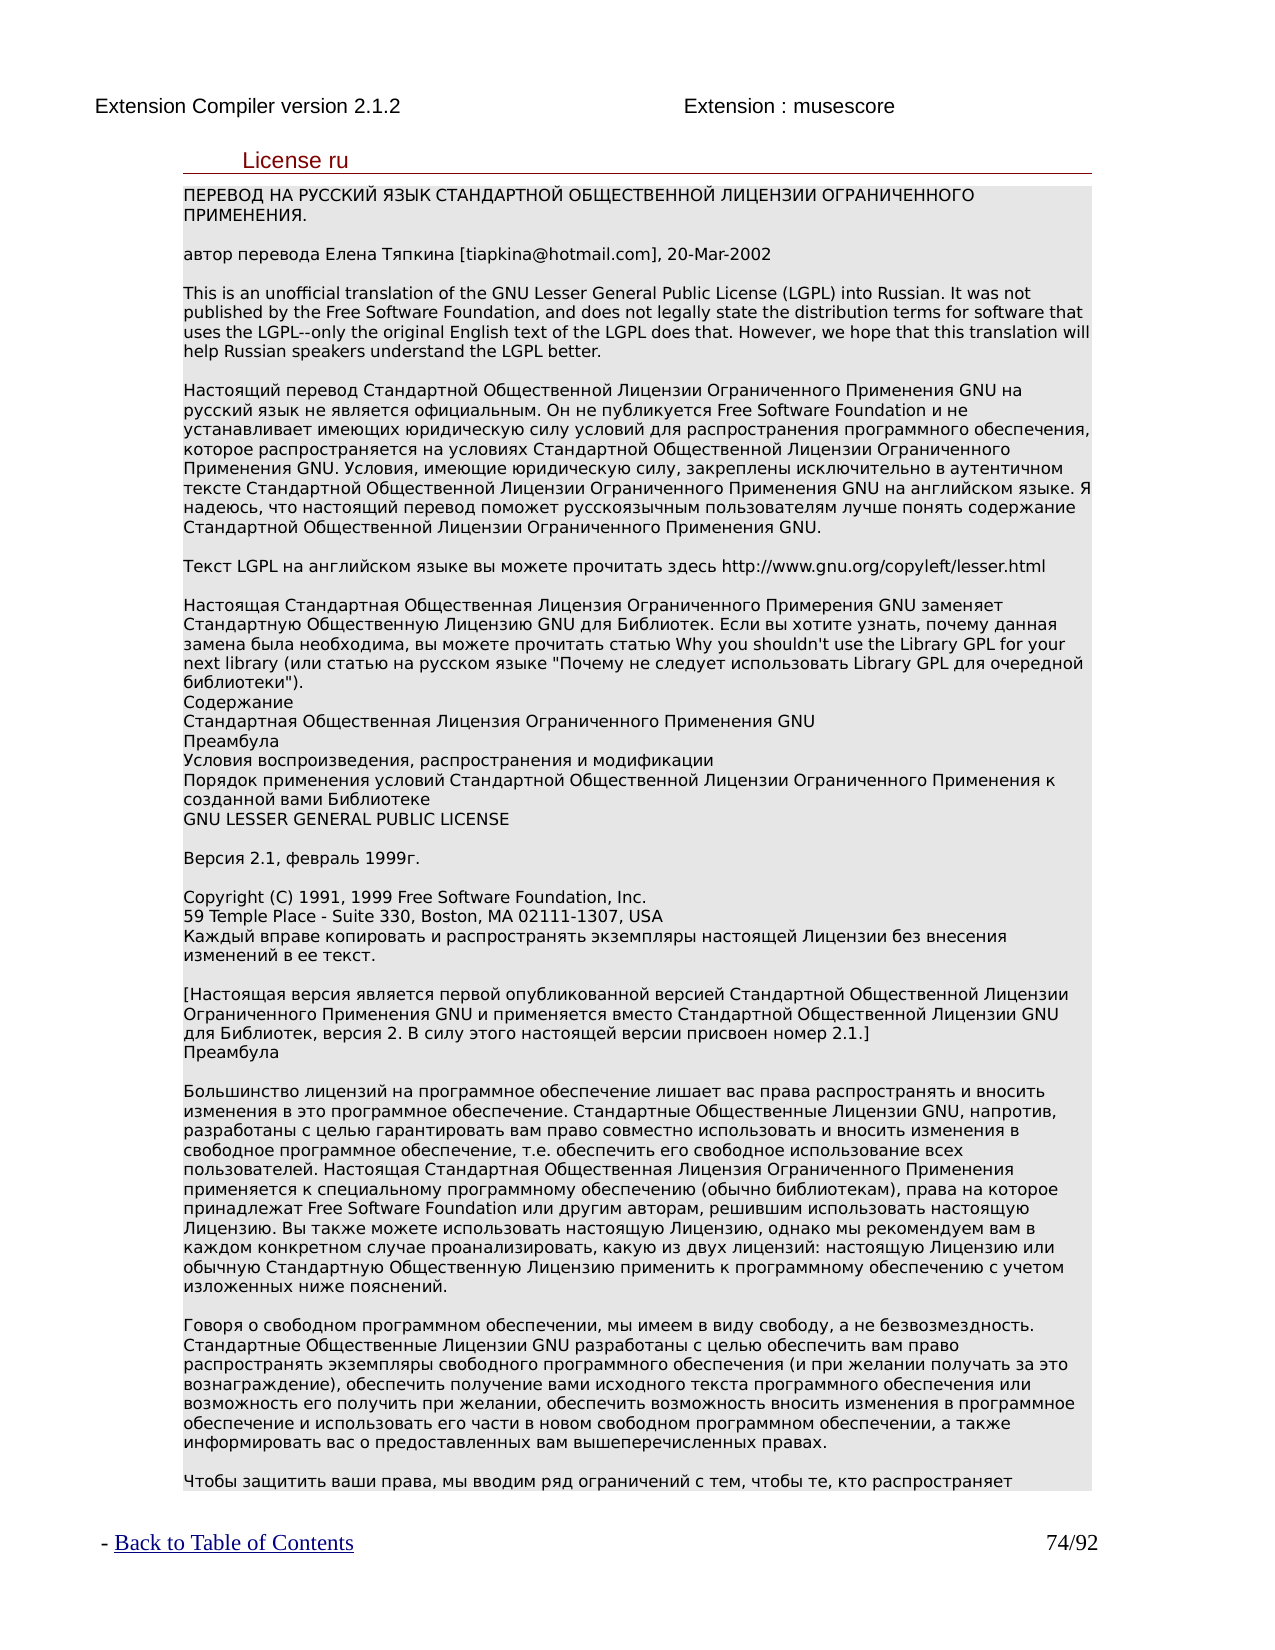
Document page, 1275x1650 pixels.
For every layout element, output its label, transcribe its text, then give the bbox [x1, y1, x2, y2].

text Говоря о свободном программном обеспечении, мы имеем в виду свободу, а не безвозмездность. Стандартные Общественные Лицензии GNU разработаны с целью обеспечить вам право распространять экземпляры свободного программного обеспечения (и при желании получать за это вознаграждение), обеспечить получение вами исходного текста программного обеспечения или возможность его получить при желании, обеспечить возможность вносить изменения в программное обеспечение и использовать его части в новом свободном программном обеспечении, а также информировать вас о предоставленных вам вышеперечисленных правах. [183, 1316, 1092, 1452]
text Преамбула [183, 1043, 1092, 1063]
text Содержание [183, 693, 1092, 712]
text License ru [183, 147, 1092, 173]
text Условия воспроизведения, распространения и модификации [183, 751, 1092, 771]
text [Настоящая версия является первой опубликованной версией Стандартной Общественной Лицензии Ограниченного Применения GNU и применяется вместо Стандартной Общественной Лицензии GNU для Библиотек, версия 2. В силу этого настоящей версии присвоен номер 2.1.] [183, 985, 1092, 1043]
text Настоящий перевод Стандартной Общественной Лицензии Ограниченного Применения GNU на русский язык не является официальным. Он не публикуется Free Software Foundation и не устанавливает имеющих юридическую силу условий для распространения программного обеспечения, которое распространяется на условиях Стандартной Общественной Лицензии Ограниченного Применения GNU. Условия, имеющие юридическую силу, закреплены исключительно в аутентичном тексте Стандартной Общественной Лицензии Ограниченного Применения GNU на английском языке. Я надеюсь, что настоящий перевод поможет русскоязычным пользователям лучше понять содержание Стандартной Общественной Лицензии Ограниченного Применения GNU. [183, 381, 1092, 537]
text 59 Temple Place - Suite 330, Boston, MA 02111-1307, USA [183, 907, 1092, 927]
text Большинство лицензий на программное обеспечение лишает вас права распространять и вносить изменения в это программное обеспечение. Стандартные Общественные Лицензии GNU, напротив, разработаны с целью гарантировать вам право совместно использовать и вносить изменения в свободное программное обеспечение, т.е. обеспечить его свободное использование всех пользователей. Настоящая Стандартная Общественная Лицензия Ограниченного Применения применяется к специальному программному обеспечению (обычно библиотекам), права на которое принадлежат Free Software Foundation или другим авторам, решившим использовать настоящую Лицензию. Вы также можете использовать настоящую Лицензию, однако мы рекомендуем вам в каждом конкретном случае проанализировать, какую из двух лицензий: настоящую Лицензию или обычную Стандартную Общественную Лицензию применить к программному обеспечению с учетом изложенных ниже пояснений. [183, 1082, 1092, 1297]
text Каждый вправе копировать и распространять экземпляры настоящей Лицензии без внесения изменений в ее текст. [183, 927, 1092, 966]
text This is an unofficial translation of the GNU Lesser General Public License (LGPL) into Russian. It was not published by the Free Software Foundation, and does not legally state the distribution terms for software that uses the LGPL--only the original English text of the LGPL does that. However, we hope that this translation will help Russian speakers understand the LGPL better. [183, 284, 1092, 362]
text Преамбула [183, 732, 1092, 751]
text Текст LGPL на английском языке вы можете прочитать здесь http://www.gnu.org/copyleft/lesser.html [183, 556, 1092, 576]
text Чтобы защитить ваши права, мы вводим ряд ограничений с тем, чтобы те, кто распространяет [183, 1472, 1092, 1491]
text Стандартная Общественная Лицензия Ограниченного Применения GNU [183, 712, 1092, 732]
text GNU LESSER GENERAL PUBLIC LICENSE [183, 810, 1092, 829]
text автор перевода Елена Тяпкина [tiapkina@hotmail.com], 20-Mar-2002 [183, 245, 1092, 264]
text Настоящая Стандартная Общественная Лицензия Ограниченного Примерения GNU заменяет Стандартную Общественную Лицензию GNU для Библиотек. Если вы хотите узнать, почему данная замена была необходима, вы можете прочитать статью Why you shouldn't use the Library GPL for your next library (или статью на русском языке "Почему не следует использовать Library GPL для очередной библиотеки"). [183, 595, 1092, 693]
text Порядок применения условий Стандартной Общественной Лицензии Ограниченного Применения к созданной вами Библиотеке [183, 771, 1092, 810]
text ПЕРЕВОД НА РУССКИЙ ЯЗЫК СТАНДАРТНОЙ ОБЩЕСТВЕННОЙ ЛИЦЕНЗИИ ОГРАНИЧЕННОГО ПРИМЕНЕНИЯ. [183, 186, 1092, 225]
text Версия 2.1, февраль 1999г. [183, 849, 1092, 868]
text Copyright (C) 1991, 1999 Free Software Foundation, Inc. [183, 888, 1092, 907]
